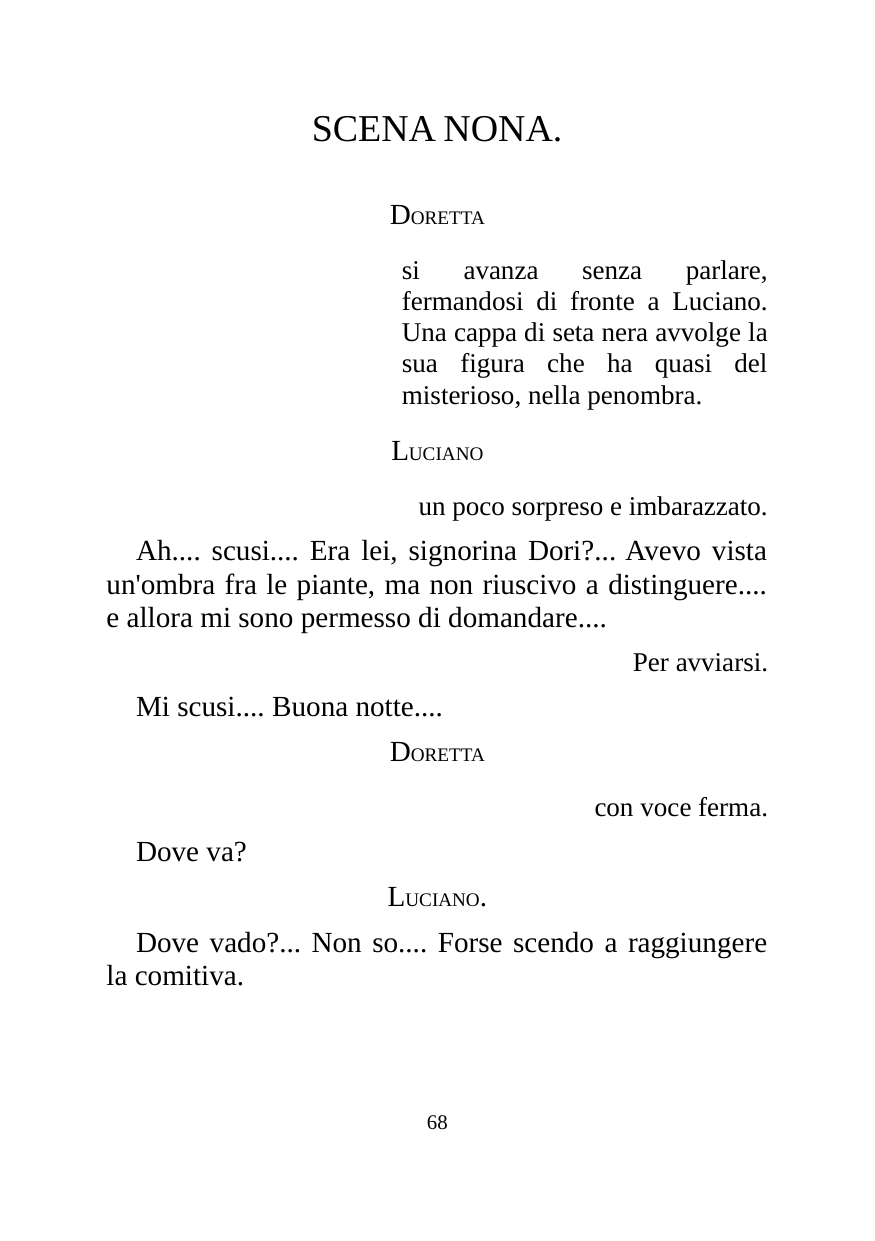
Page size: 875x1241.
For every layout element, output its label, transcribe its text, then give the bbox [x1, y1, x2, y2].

text Doretta [106, 197, 768, 231]
text Ah.... scusi.... Era lei, signorina Dori?... Avevo vista un'ombra fra le piante, ma non riuscivo a distinguere.... e allora mi sono permesso di domandare.... [106, 533, 768, 634]
text Mi scusi.... Buona notte.... [106, 689, 768, 722]
text un poco sorpreso e imbarazzato. [402, 491, 768, 522]
text Doretta [106, 734, 768, 768]
text Luciano. [106, 879, 768, 913]
text si avanza senza parlare, fermandosi di fronte a Luciano. Una cappa di seta nera avvolge la sua figura che ha quasi del misterioso, nella penombra. [402, 254, 768, 410]
text Per avviarsi. [402, 646, 768, 677]
text Dove vado?... Non so.... Forse scendo a raggiungere la comitiva. [106, 925, 768, 992]
text Luciano [106, 433, 768, 467]
text con voce ferma. [402, 791, 768, 822]
subtitle SCENA NONA. [106, 106, 768, 150]
text Dove va? [106, 834, 768, 868]
